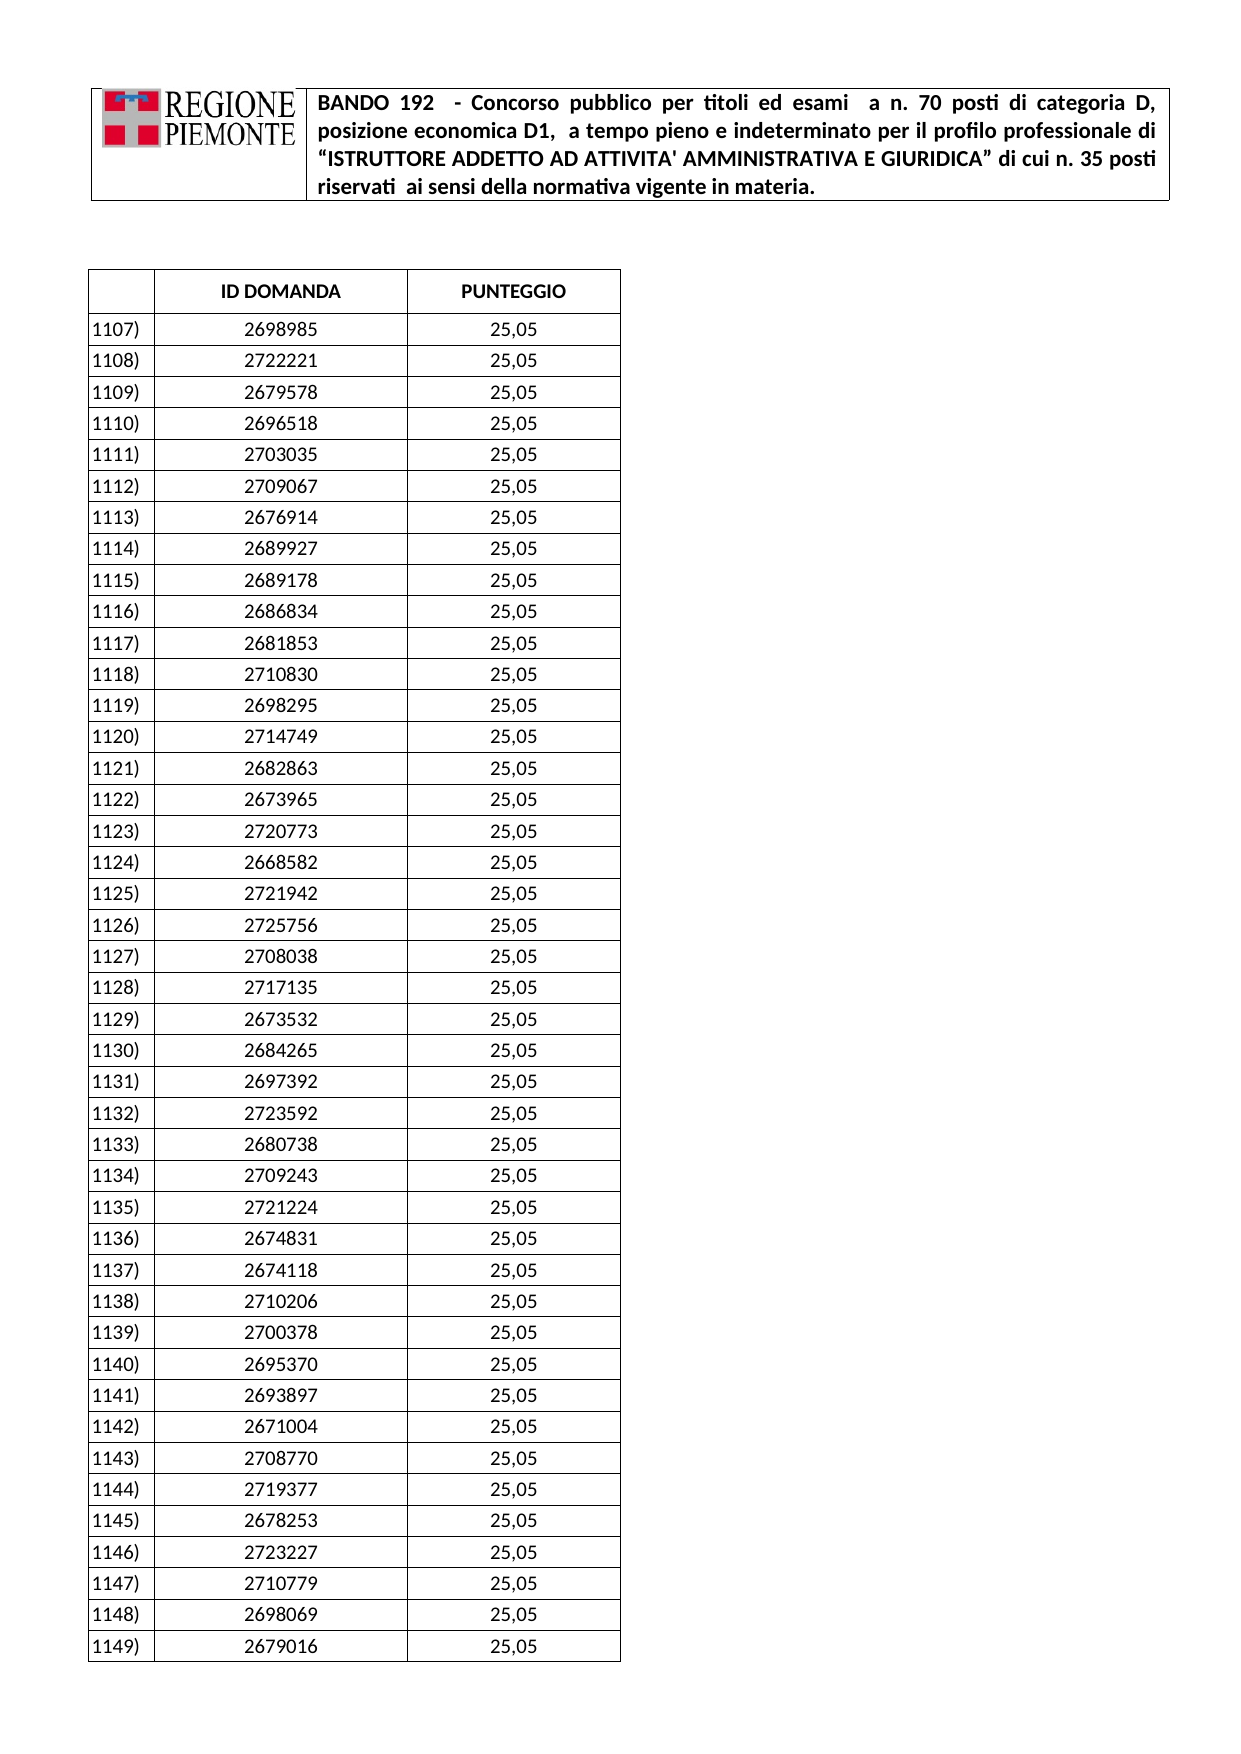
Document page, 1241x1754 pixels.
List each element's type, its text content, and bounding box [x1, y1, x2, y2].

table_cell 2671004 [155, 1412, 407, 1442]
table_cell 25,05 [408, 659, 620, 689]
table_cell [89, 1537, 154, 1567]
table_cell [89, 1035, 154, 1066]
table_cell [89, 753, 154, 783]
table_cell [89, 1161, 154, 1191]
table_cell 2686834 [155, 596, 407, 627]
table_cell [89, 1224, 154, 1254]
table_cell [89, 1004, 154, 1034]
table_cell [89, 377, 154, 407]
table_cell [89, 1568, 154, 1599]
table_cell 25,05 [408, 1631, 620, 1661]
table_cell 2696518 [155, 408, 407, 438]
table_cell 25,05 [408, 1161, 620, 1191]
table_cell [89, 1192, 154, 1222]
table_cell 2710779 [155, 1568, 407, 1599]
table_cell 2722221 [155, 346, 407, 376]
table_cell 25,05 [408, 1255, 620, 1285]
table_cell 2703035 [155, 440, 407, 470]
table_cell 25,05 [408, 471, 620, 501]
table_cell 2674831 [155, 1224, 407, 1254]
table_cell [89, 440, 154, 470]
table_header [89, 270, 154, 313]
table_cell 25,05 [408, 1568, 620, 1599]
table_cell [89, 690, 154, 721]
table_header PUNTEGGIO [408, 270, 620, 313]
table_cell 25,05 [408, 1349, 620, 1379]
table_cell 2721942 [155, 879, 407, 909]
table_cell [89, 847, 154, 877]
table_cell 2725756 [155, 910, 407, 940]
table_cell [89, 722, 154, 752]
table_cell 25,05 [408, 1474, 620, 1504]
table_cell 2679578 [155, 377, 407, 407]
table_cell [89, 1474, 154, 1504]
table_cell 2674118 [155, 1255, 407, 1285]
table_cell [89, 910, 154, 940]
table_cell 25,05 [408, 346, 620, 376]
table_cell 25,05 [408, 1035, 620, 1066]
table_cell 2720773 [155, 816, 407, 846]
table_cell 25,05 [408, 1098, 620, 1128]
table_cell 25,05 [408, 408, 620, 438]
table_cell 25,05 [408, 1067, 620, 1097]
table_cell 25,05 [408, 879, 620, 909]
table_cell 2697392 [155, 1067, 407, 1097]
table_cell [89, 941, 154, 972]
table_cell 25,05 [408, 565, 620, 595]
table_cell 25,05 [408, 1129, 620, 1160]
table_cell 2710830 [155, 659, 407, 689]
table_cell [89, 1286, 154, 1316]
table_cell 2679016 [155, 1631, 407, 1661]
table_cell 25,05 [408, 1286, 620, 1316]
table_cell 2709243 [155, 1161, 407, 1191]
table_cell 2698985 [155, 314, 407, 344]
table_cell [89, 408, 154, 438]
table_cell 25,05 [408, 1537, 620, 1567]
table_cell 2684265 [155, 1035, 407, 1066]
picture [101, 87, 296, 148]
table_cell 25,05 [408, 1192, 620, 1222]
table_cell 2708038 [155, 941, 407, 972]
table_cell 25,05 [408, 440, 620, 470]
table_cell 25,05 [408, 1600, 620, 1630]
table_header ID DOMANDA [155, 270, 407, 313]
table_cell 2689178 [155, 565, 407, 595]
table_cell 25,05 [408, 377, 620, 407]
table_cell 25,05 [408, 753, 620, 783]
table_cell [89, 1631, 154, 1661]
table_cell 2723592 [155, 1098, 407, 1128]
table_cell 2719377 [155, 1474, 407, 1504]
table_cell 2668582 [155, 847, 407, 877]
table_cell 2709067 [155, 471, 407, 501]
table_cell 25,05 [408, 722, 620, 752]
table_cell 25,05 [408, 628, 620, 658]
table_cell [89, 628, 154, 658]
table_cell [89, 346, 154, 376]
table_cell 25,05 [408, 1004, 620, 1034]
table_cell 25,05 [408, 534, 620, 564]
table_cell 25,05 [408, 941, 620, 972]
table_cell [89, 1098, 154, 1128]
table_cell [89, 1129, 154, 1160]
table_cell 2680738 [155, 1129, 407, 1160]
table_cell 2695370 [155, 1349, 407, 1379]
table_cell 2698295 [155, 690, 407, 721]
table_cell 2700378 [155, 1317, 407, 1348]
table_cell [89, 596, 154, 627]
table_cell [89, 973, 154, 1003]
table_cell [89, 565, 154, 595]
table_cell 2698069 [155, 1600, 407, 1630]
table_cell 2682863 [155, 753, 407, 783]
table_cell [89, 1067, 154, 1097]
table_cell [89, 314, 154, 344]
table_cell 25,05 [408, 973, 620, 1003]
table_cell [89, 816, 154, 846]
table_cell 2673965 [155, 785, 407, 815]
table_cell [89, 1600, 154, 1630]
table_cell 25,05 [408, 1224, 620, 1254]
table_cell [89, 1255, 154, 1285]
table_cell 25,05 [408, 314, 620, 344]
table_cell [89, 1349, 154, 1379]
table_cell [89, 1317, 154, 1348]
table_cell 25,05 [408, 1506, 620, 1536]
table_cell [89, 502, 154, 533]
table_cell 2708770 [155, 1443, 407, 1473]
table_cell 25,05 [408, 816, 620, 846]
table_cell 2681853 [155, 628, 407, 658]
table_cell 2689927 [155, 534, 407, 564]
table_cell 2714749 [155, 722, 407, 752]
table_cell [89, 534, 154, 564]
table_cell 25,05 [408, 1380, 620, 1411]
table_cell [89, 1412, 154, 1442]
table_cell [89, 1443, 154, 1473]
table_cell [89, 879, 154, 909]
table_cell 25,05 [408, 596, 620, 627]
table_cell 25,05 [408, 690, 620, 721]
table_cell 25,05 [408, 502, 620, 533]
table_cell 2717135 [155, 973, 407, 1003]
table_cell 2693897 [155, 1380, 407, 1411]
table_cell 2723227 [155, 1537, 407, 1567]
table_cell 25,05 [408, 847, 620, 877]
table_cell [89, 1506, 154, 1536]
table_cell 25,05 [408, 1443, 620, 1473]
table_cell 2710206 [155, 1286, 407, 1316]
table_cell 2673532 [155, 1004, 407, 1034]
table_cell [89, 785, 154, 815]
table_cell [89, 659, 154, 689]
table_cell 25,05 [408, 1317, 620, 1348]
table_cell [89, 1380, 154, 1411]
table_cell 25,05 [408, 785, 620, 815]
table_cell 25,05 [408, 910, 620, 940]
table_cell 2721224 [155, 1192, 407, 1222]
table_cell 25,05 [408, 1412, 620, 1442]
table_cell [89, 471, 154, 501]
table_cell 2678253 [155, 1506, 407, 1536]
table_cell 2676914 [155, 502, 407, 533]
